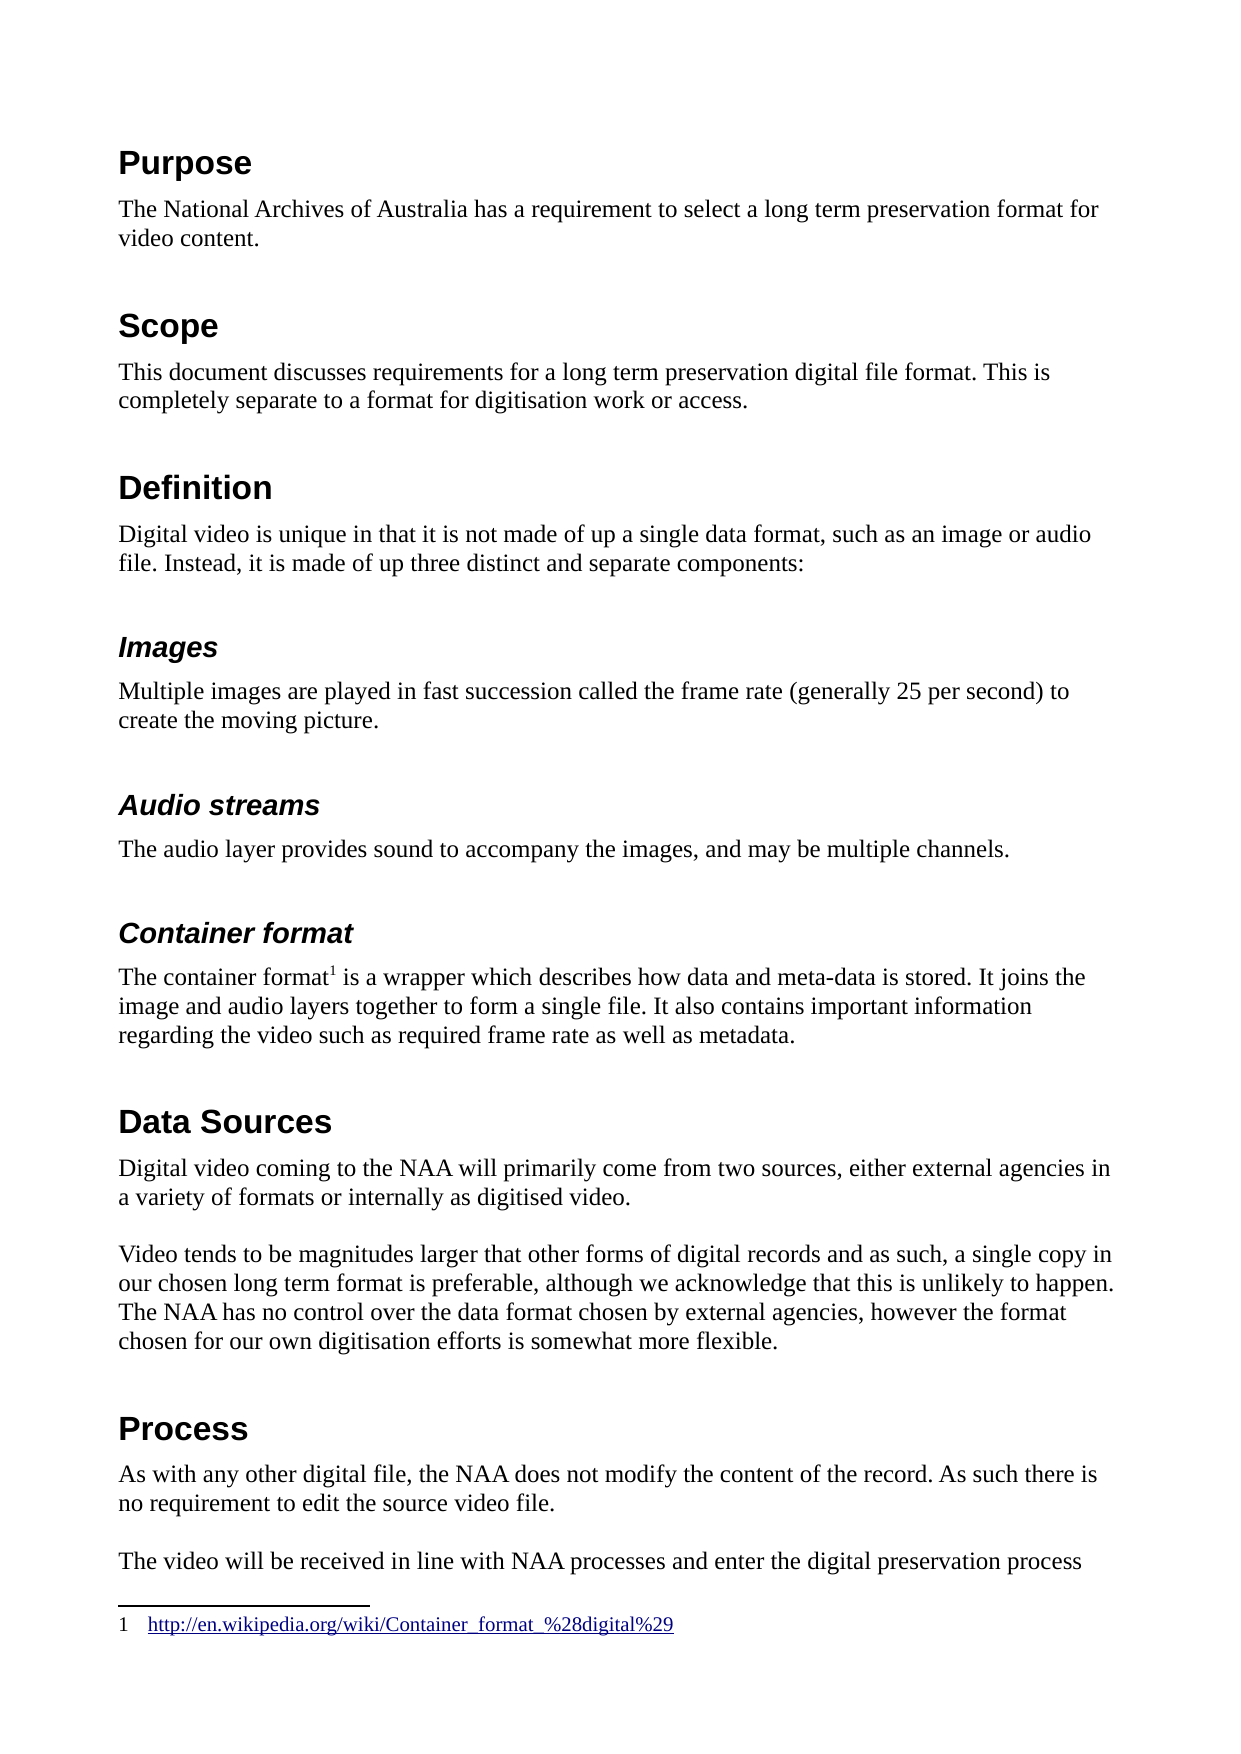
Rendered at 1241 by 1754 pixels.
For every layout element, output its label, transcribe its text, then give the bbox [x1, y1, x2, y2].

text Multiple images are played in fast succession called the frame rate (generally 25 per second) to create the moving picture. [118, 676, 1122, 734]
text The video will be received in line with NAA processes and enter the digital preservation process [118, 1546, 1122, 1574]
text The National Archives of Australia has a requirement to select a long term preservation format for video content. [118, 194, 1122, 252]
text Video tends to be magnitudes larger that other forms of digital records and as such, a single copy in our chosen long term format is preferable, although we acknowledge that this is unlikely to happen. The NAA has no control over the data format chosen by external agencies, however the format chosen for our own digitisation efforts is somewhat more flexible. [118, 1239, 1122, 1354]
subtitle Images [118, 630, 1122, 664]
subtitle Data Sources [118, 1102, 1122, 1141]
text The audio layer provides sound to accompany the images, and may be multiple channels. [118, 834, 1122, 862]
text This document discusses requirements for a long term preservation digital file format. This is completely separate to a format for digitisation work or access. [118, 357, 1122, 414]
subtitle Audio streams [118, 788, 1122, 821]
text As with any other digital file, the NAA does not modify the content of the record. As such there is no requirement to edit the source video file. [118, 1459, 1122, 1517]
subtitle Process [118, 1408, 1122, 1447]
text http://en.wikipedia.org/wiki/Container_format_%28digital%29 [118, 1612, 1122, 1636]
text The container format is a wrapper which describes how data and meta-data is stored. It joins the image and audio layers together to form a single file. It also contains important information regarding the video such as required frame rate as well as metadata. [118, 962, 1122, 1048]
subtitle Definition [118, 468, 1122, 507]
subtitle Purpose [118, 143, 1122, 182]
subtitle Scope [118, 306, 1122, 344]
text Digital video coming to the NAA will primarily come from two sources, either external agencies in a variety of formats or internally as digitised video. [118, 1153, 1122, 1211]
text Digital video is unique in that it is not made of up a single data format, such as an image or audio file. Instead, it is made of up three distinct and separate components: [118, 519, 1122, 577]
subtitle Container format [118, 916, 1122, 950]
